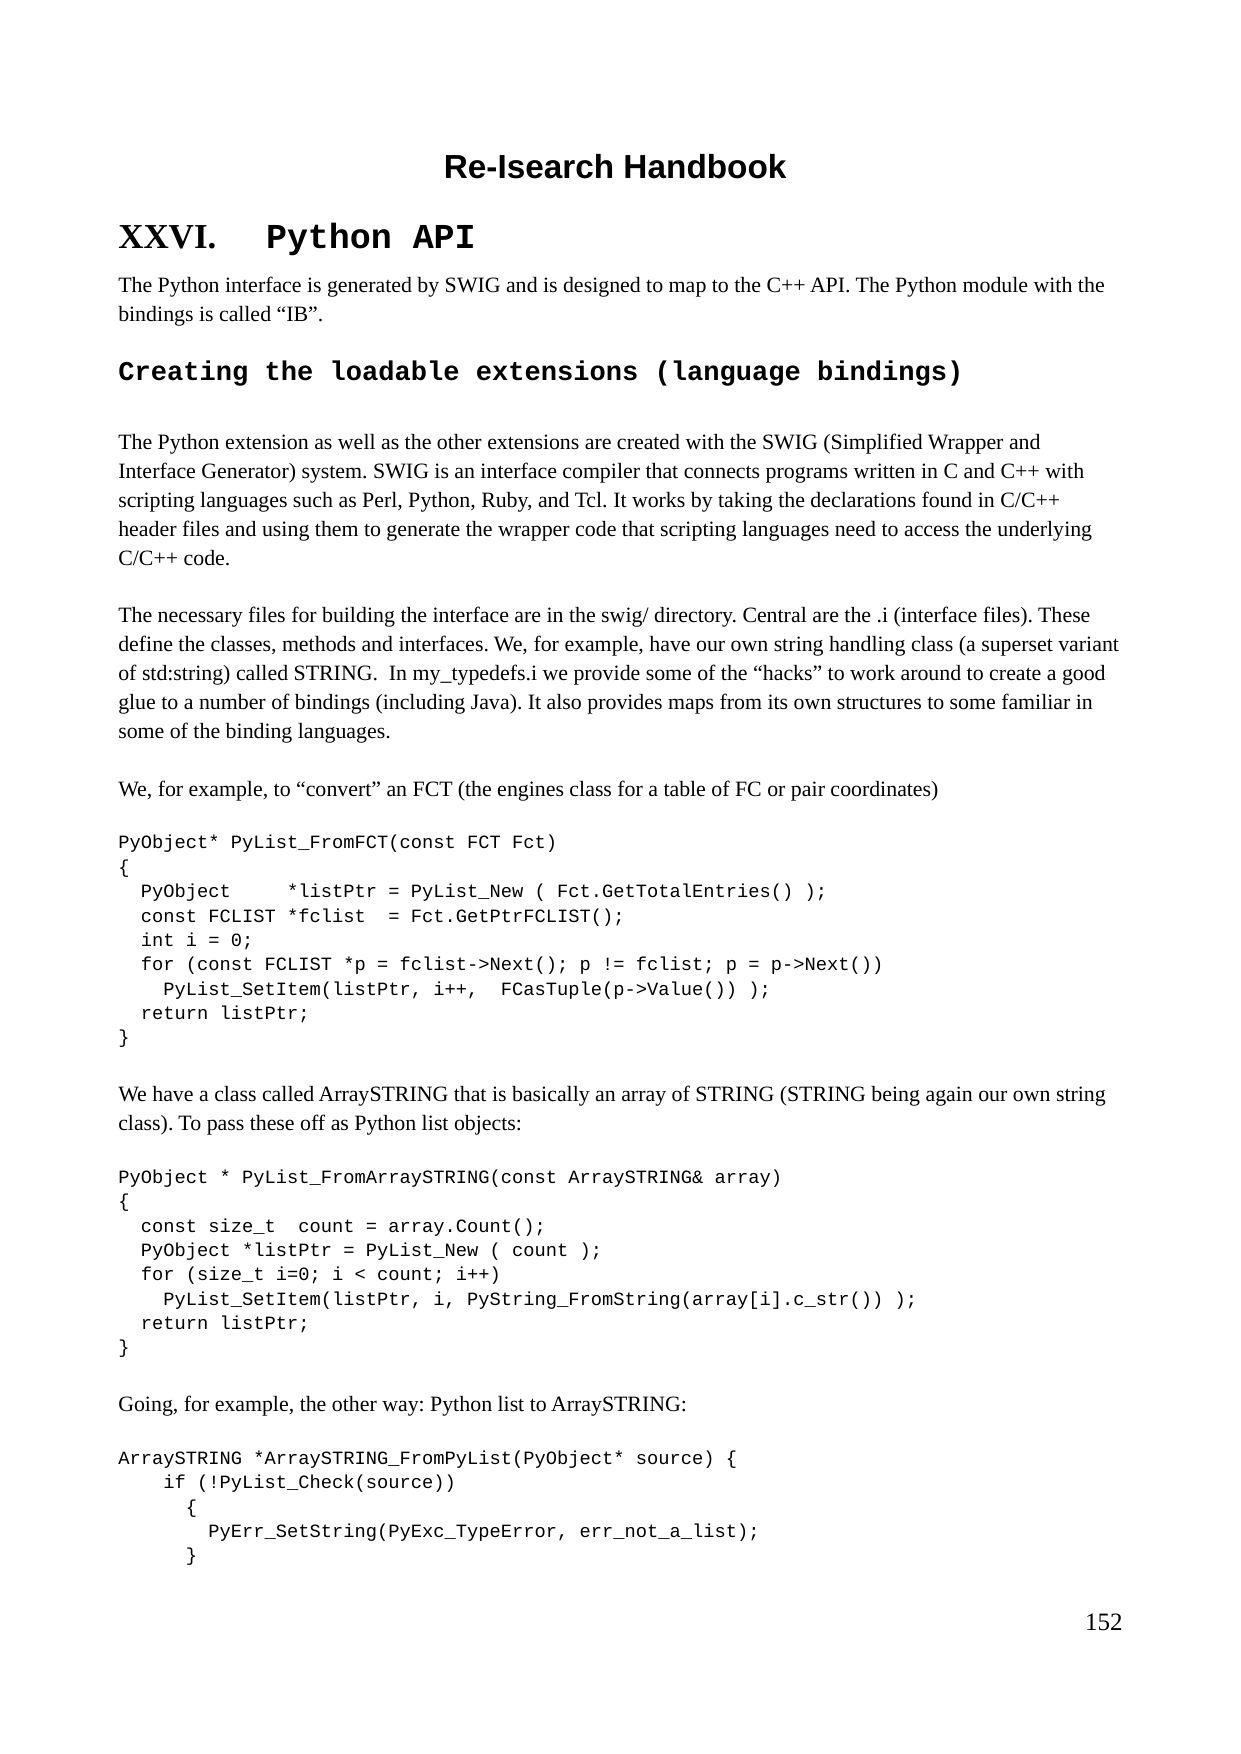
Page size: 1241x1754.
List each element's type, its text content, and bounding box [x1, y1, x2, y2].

text const size_t count = array.Count(); [118, 1216, 1122, 1238]
text The Python extension as well as the other extensions are created with the SWIG (Simplified Wrapper and Interface Generator) system. SWIG is an interface compiler that connects programs written in C and C++ with scripting languages such as Perl, Python, Ruby, and Tcl. It works by taking the declarations found in C/C++ header files and using them to generate the wrapper code that scripting languages need to access the underlying C/C++ code. [118, 429, 1122, 570]
text for (const FCLIST *p = fclist->Next(); p != fclist; p = p->Next()) [118, 955, 1122, 976]
text int i = 0; [118, 931, 1122, 952]
text Going, for example, the other way: Python list to ArraySTRING: [118, 1391, 1122, 1416]
text We, for example, to “convert” an FCT (the engines class for a table of FC or pair coordinates) [118, 776, 1122, 801]
text return listPtr; [118, 1004, 1122, 1025]
text } [118, 1028, 1122, 1049]
text PyObject *listPtr = PyList_New ( Fct.GetTotalEntries() ); [118, 882, 1122, 903]
text PyList_SetItem(listPtr, i, PyString_FromString(array[i].c_str()) ); [118, 1289, 1122, 1311]
text if (!PyList_Check(source)) [118, 1473, 1122, 1494]
text PyObject * PyList_FromArraySTRING(const ArraySTRING& array) [118, 1168, 1122, 1189]
subtitle Python API [118, 216, 1122, 259]
text return listPtr; [118, 1314, 1122, 1335]
text ArraySTRING *ArraySTRING_FromPyList(PyObject* source) { [118, 1449, 1122, 1470]
text We have a class called ArraySTRING that is basically an array of STRING (STRING being again our own string class). To pass these off as Python list objects: [118, 1081, 1122, 1135]
text The necessary files for building the interface are in the swig/ directory. Central are the .i (interface files). These define the classes, methods and interfaces. We, for example, have our own string handling class (a superset variant of std:string) called STRING. In my_typedefs.i we provide some of the “hacks” to work around to create a good glue to a number of bindings (including Java). It also provides maps from its own structures to some familiar in some of the binding languages. [118, 602, 1122, 743]
text PyErr_SetString(PyExc_TypeError, err_not_a_list); [118, 1522, 1122, 1543]
text const FCLIST *fclist = Fct.GetPtrFCLIST(); [118, 906, 1122, 928]
text } [118, 1546, 1122, 1567]
text { [118, 858, 1122, 879]
text PyObject *listPtr = PyList_New ( count ); [118, 1241, 1122, 1262]
text { [118, 1497, 1122, 1519]
text PyList_SetItem(listPtr, i++, FCasTuple(p->Value()) ); [118, 979, 1122, 1001]
text for (size_t i=0; i < count; i++) [118, 1265, 1122, 1286]
subtitle Creating the loadable extensions (language bindings) [118, 357, 1122, 388]
text { [118, 1192, 1122, 1213]
text PyObject* PyList_FromFCT(const FCT Fct) [118, 833, 1122, 854]
text The Python interface is generated by SWIG and is designed to map to the C++ API. The Python module with the bindings is called “IB”. [118, 272, 1122, 326]
text } [118, 1338, 1122, 1359]
